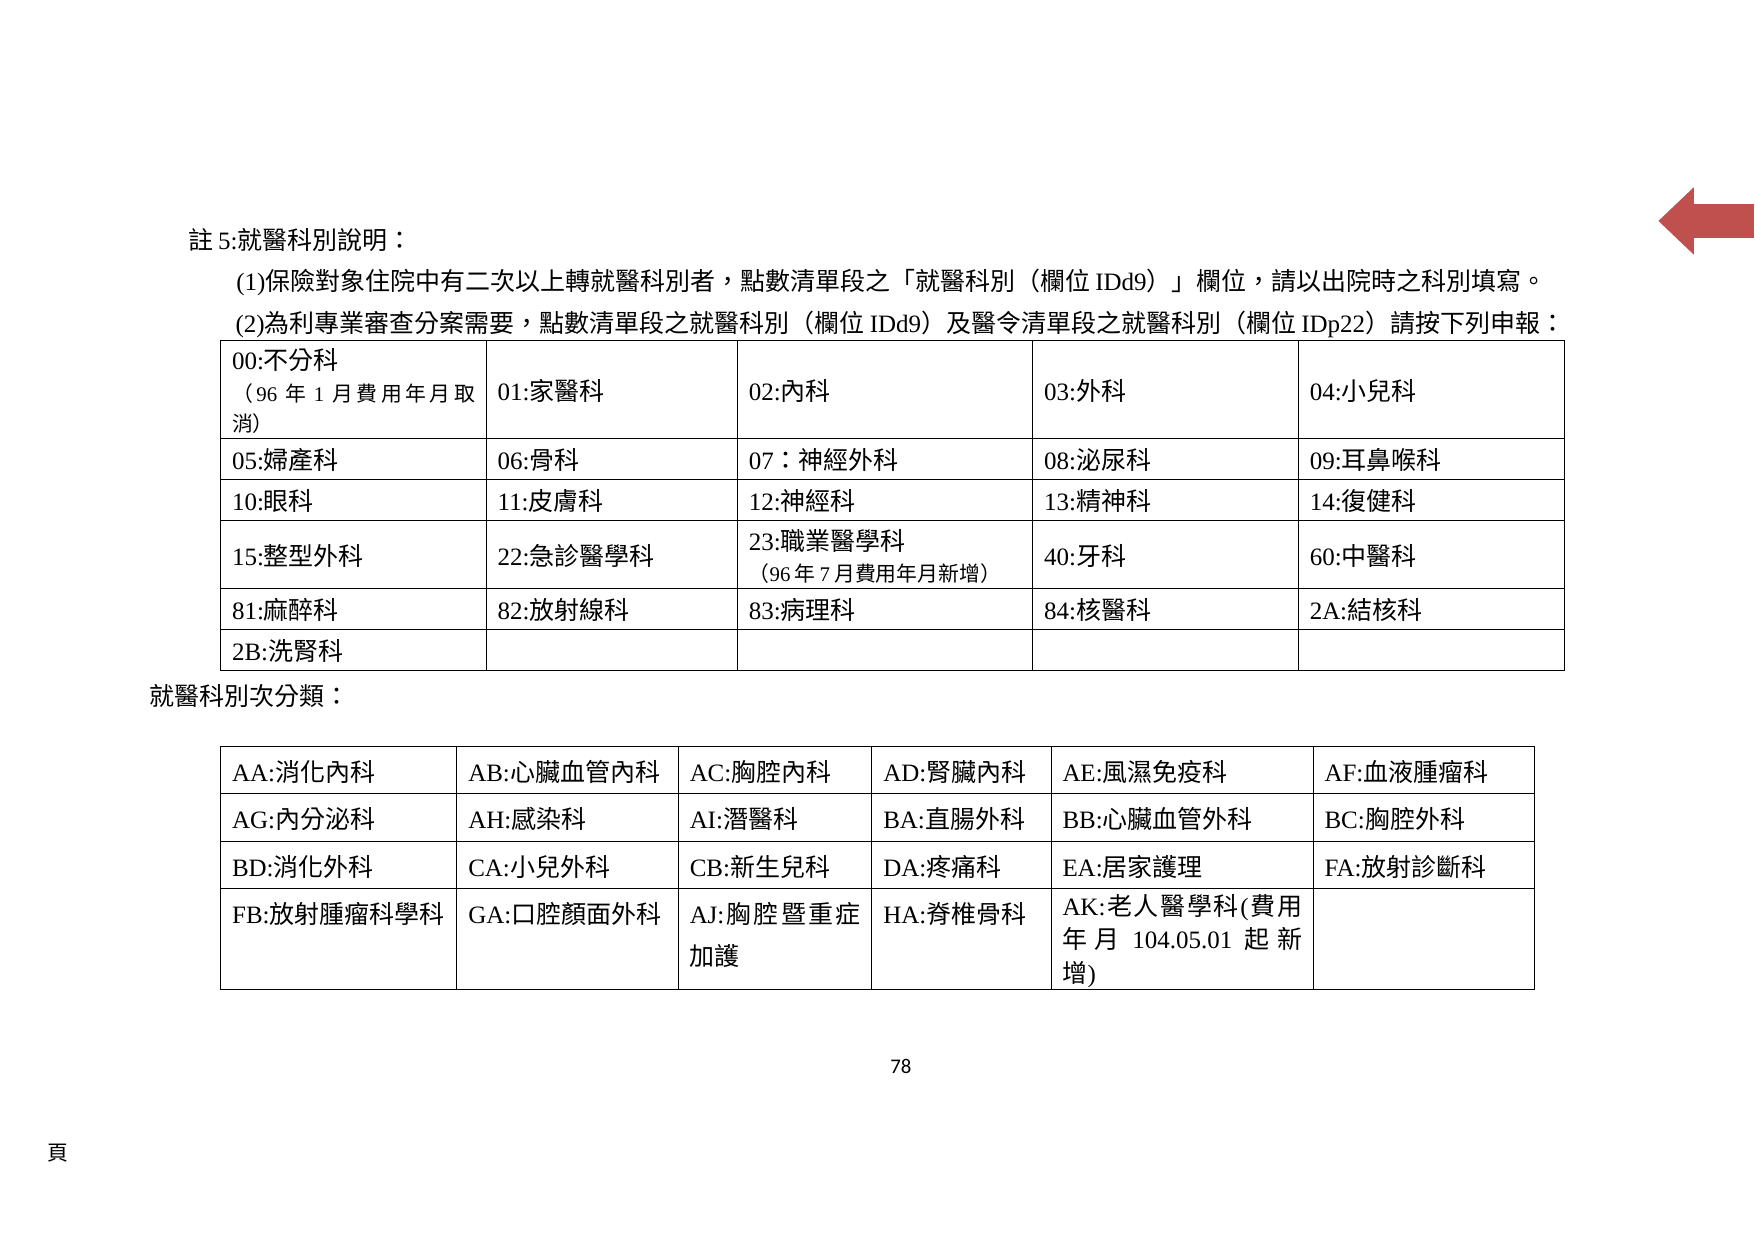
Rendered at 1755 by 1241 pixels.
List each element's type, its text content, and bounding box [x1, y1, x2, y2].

table_cell CA:小兒外科 [457, 842, 678, 888]
table_header AD:腎臟內科 [872, 747, 1051, 793]
table_cell BB:心臟血管外科 [1052, 794, 1313, 841]
table_cell AG:內分泌科 [221, 794, 456, 841]
table_cell 15:整型外科 [221, 521, 486, 587]
table_cell 12:神經科 [738, 480, 1032, 520]
table_cell 14:復健科 [1299, 480, 1564, 520]
table_header 00:不分科 （96年1月費用年月取消） [221, 341, 486, 437]
table_cell EA:居家護理 [1052, 842, 1313, 888]
table_cell 2B:洗腎科 [221, 630, 486, 670]
table_cell 09:耳鼻喉科 [1299, 439, 1564, 479]
table_cell [487, 630, 737, 670]
table_cell AH:感染科 [457, 794, 678, 841]
table_cell 08:泌尿科 [1033, 439, 1298, 479]
table_cell BC:胸腔外科 [1314, 794, 1534, 841]
table_cell FA:放射診斷科 [1314, 842, 1534, 888]
table_cell 05:婦產科 [221, 439, 486, 479]
table_cell 22:急診醫學科 [487, 521, 737, 587]
table_cell 60:中醫科 [1299, 521, 1564, 587]
table_cell [738, 630, 1032, 670]
table_cell GA:口腔顏面外科 [457, 889, 678, 989]
table_cell 83:病理科 [738, 589, 1032, 629]
table_cell [1299, 630, 1564, 670]
table_header AB:心臟血管內科 [457, 747, 678, 793]
table_cell 82:放射線科 [487, 589, 737, 629]
table_cell 13:精神科 [1033, 480, 1298, 520]
table_header 02:內科 [738, 341, 1032, 437]
table_cell 81:麻醉科 [221, 589, 486, 629]
table_cell [1033, 630, 1298, 670]
table_cell AI:潛醫科 [679, 794, 871, 841]
table_cell 84:核醫科 [1033, 589, 1298, 629]
table_cell BD:消化外科 [221, 842, 456, 888]
table_cell 11:皮膚科 [487, 480, 737, 520]
table_cell AK:老人醫學科(費用年月104.05.01起新增) [1052, 889, 1313, 989]
table_header 03:外科 [1033, 341, 1298, 437]
table_cell BA:直腸外科 [872, 794, 1051, 841]
table_header AF:血液腫瘤科 [1314, 747, 1534, 793]
table_header AA:消化內科 [221, 747, 456, 793]
table_cell 06:骨科 [487, 439, 737, 479]
table_cell [1314, 889, 1534, 989]
table_cell 40:牙科 [1033, 521, 1298, 587]
table_cell HA:脊椎骨科 [872, 889, 1051, 989]
table_cell 2A:結核科 [1299, 589, 1564, 629]
table_cell 07：神經外科 [738, 439, 1032, 479]
table_cell 10:眼科 [221, 480, 486, 520]
table_cell AJ:胸腔暨重症加護 [679, 889, 871, 989]
table_cell 註5:就醫科別說明： (1)保險對象住院中有二次以上轉就醫科別者，點數清單段之「就醫科別（欄位IDd9）」欄位，請以出院時之科別填寫。 (2)為利專業審查分案需要，點數清單段之就醫科別（欄位IDd9）及醫令清單段之就醫科別（欄位IDp22）請按下列申報： 就醫科別次分類： [177, 215, 1638, 990]
table_cell FB:放射腫瘤科學科 [221, 889, 456, 989]
table_header 04:小兒科 [1299, 341, 1564, 437]
table_cell DA:疼痛科 [872, 842, 1051, 888]
table_header AE:風濕免疫科 [1052, 747, 1313, 793]
table_cell 23:職業醫學科 （96年7月費用年月新增） [738, 521, 1032, 587]
table_header AC:胸腔內科 [679, 747, 871, 793]
table_cell CB:新生兒科 [679, 842, 871, 888]
table_header 01:家醫科 [487, 341, 737, 437]
